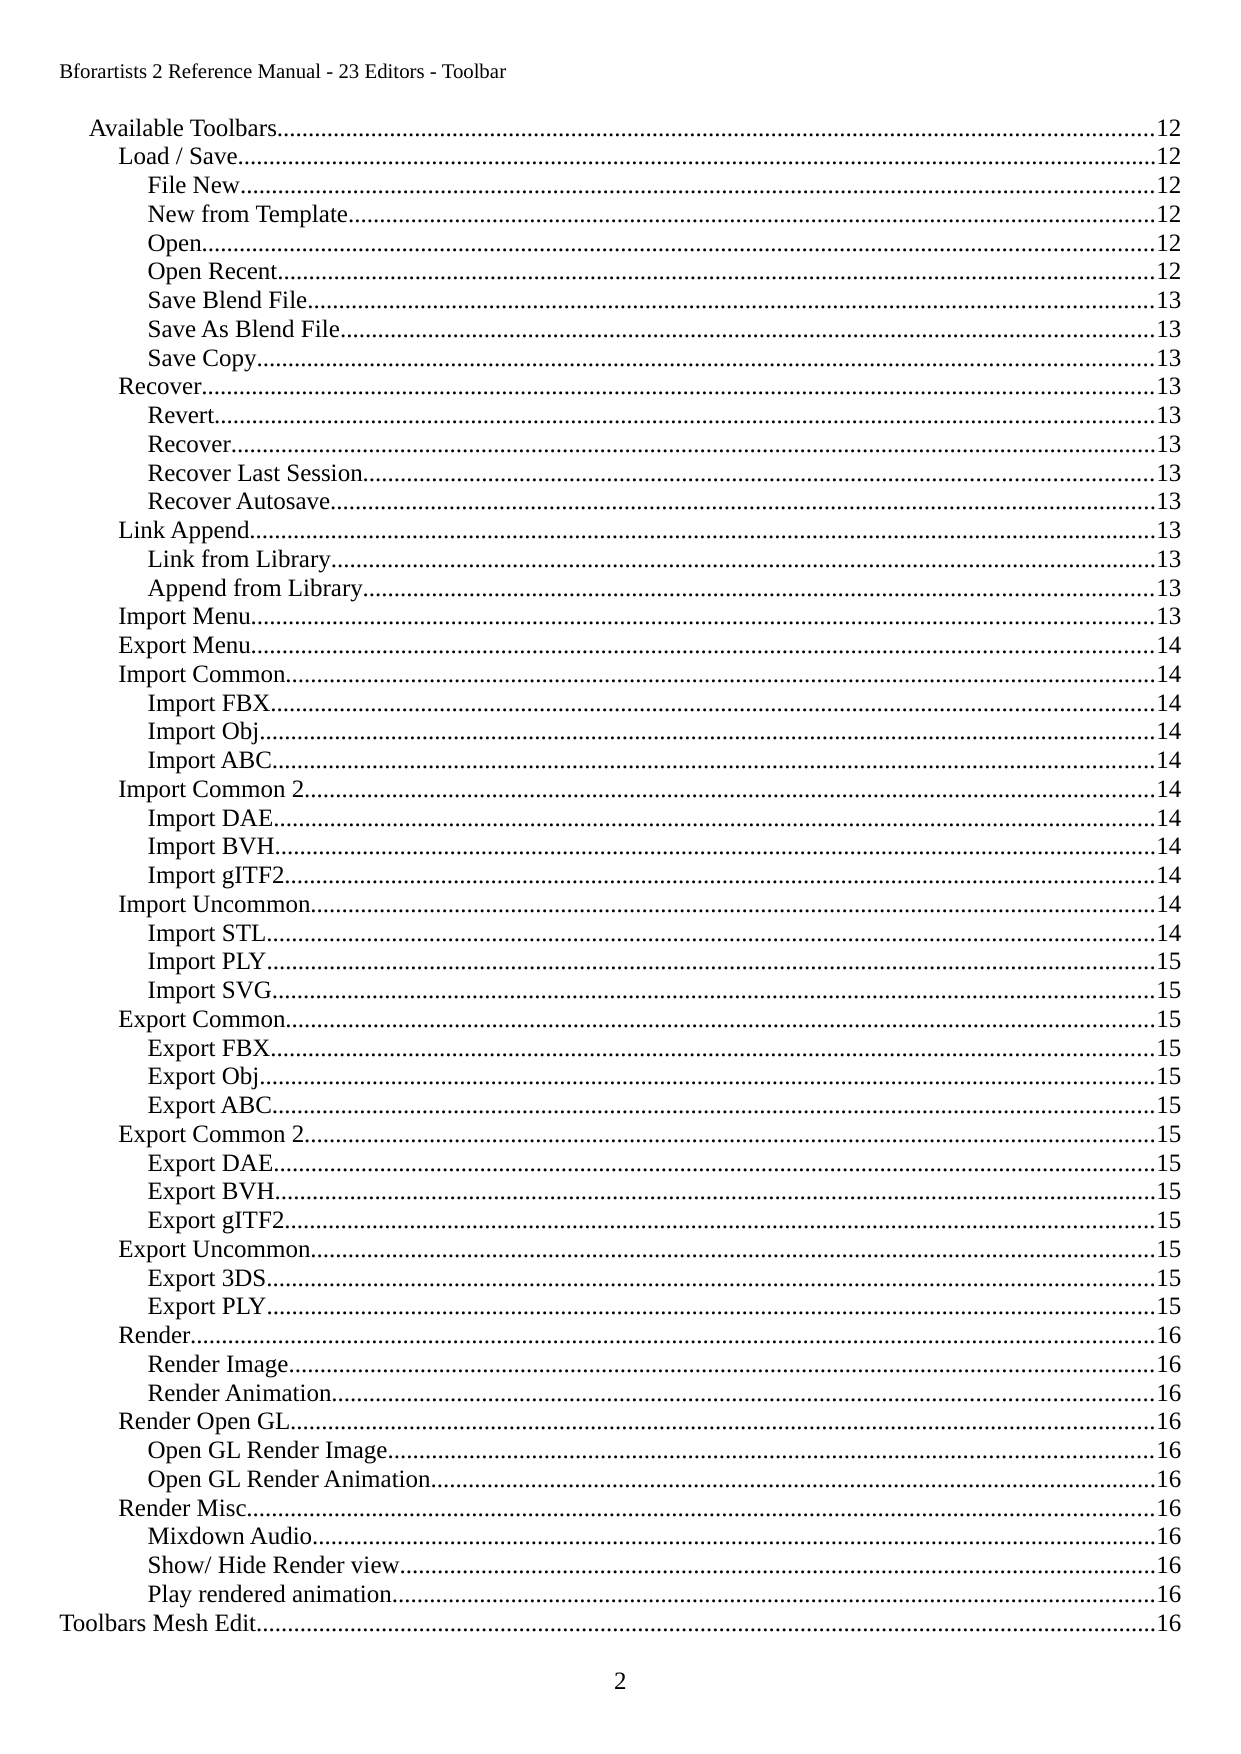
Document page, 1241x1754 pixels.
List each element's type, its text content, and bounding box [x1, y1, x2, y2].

text Render Misc 16 [118, 1493, 1181, 1521]
text Import Obj 14 [147, 716, 1181, 745]
text Import STL 14 [147, 918, 1181, 946]
text Link from Library 13 [147, 544, 1181, 573]
text Recover Autosave 13 [147, 486, 1181, 515]
text Toolbars Mesh Edit 16 [59, 1608, 1181, 1636]
text Link Append 13 [118, 515, 1181, 544]
text Open 12 [147, 228, 1181, 256]
text Export DAE 15 [147, 1148, 1181, 1176]
text Import SVG 15 [147, 975, 1181, 1004]
text Import DAE 14 [147, 803, 1181, 831]
text Recover Last Session 13 [147, 458, 1181, 486]
text Export Common 15 [118, 1004, 1181, 1033]
text Export FBX 15 [147, 1033, 1181, 1061]
text Export Menu 14 [118, 630, 1181, 659]
text Import FBX 14 [147, 688, 1181, 716]
text Export Obj 15 [147, 1061, 1181, 1090]
text Save As Blend File 13 [147, 314, 1181, 343]
text Recover 13 [147, 429, 1181, 458]
text Export Uncommon 15 [118, 1234, 1181, 1263]
text Import Menu 13 [118, 601, 1181, 630]
text Export gITF2 15 [147, 1205, 1181, 1234]
text Import Uncommon 14 [118, 889, 1181, 918]
text Render Open GL 16 [118, 1406, 1181, 1435]
text Play rendered animation 16 [147, 1579, 1181, 1608]
text Import ABC 14 [147, 745, 1181, 774]
text Revert 13 [147, 400, 1181, 429]
text Save Blend File 13 [147, 285, 1181, 314]
text Open GL Render Image 16 [147, 1435, 1181, 1464]
text Available Toolbars 12 [88, 113, 1181, 141]
text Export Common 2 15 [118, 1119, 1181, 1148]
text Export BVH 15 [147, 1176, 1181, 1205]
text Mixdown Audio 16 [147, 1521, 1181, 1550]
text File New 12 [147, 170, 1181, 199]
text Show/ Hide Render view 16 [147, 1550, 1181, 1579]
text Export PLY 15 [147, 1291, 1181, 1320]
text Import Common 14 [118, 659, 1181, 688]
text Import gITF2 14 [147, 860, 1181, 889]
text Render 16 [118, 1320, 1181, 1349]
text New from Template 12 [147, 199, 1181, 228]
text Open GL Render Animation 16 [147, 1464, 1181, 1493]
text Append from Library 13 [147, 573, 1181, 601]
text Export 3DS 15 [147, 1263, 1181, 1291]
text Import Common 2 14 [118, 774, 1181, 803]
text Render Image 16 [147, 1349, 1181, 1378]
text Recover 13 [118, 371, 1181, 400]
text Export ABC 15 [147, 1090, 1181, 1119]
text Open Recent 12 [147, 256, 1181, 285]
text Save Copy 13 [147, 343, 1181, 371]
text Load / Save 12 [118, 141, 1181, 170]
text Import PLY 15 [147, 946, 1181, 975]
text Render Animation 16 [147, 1378, 1181, 1406]
text Import BVH 14 [147, 831, 1181, 860]
